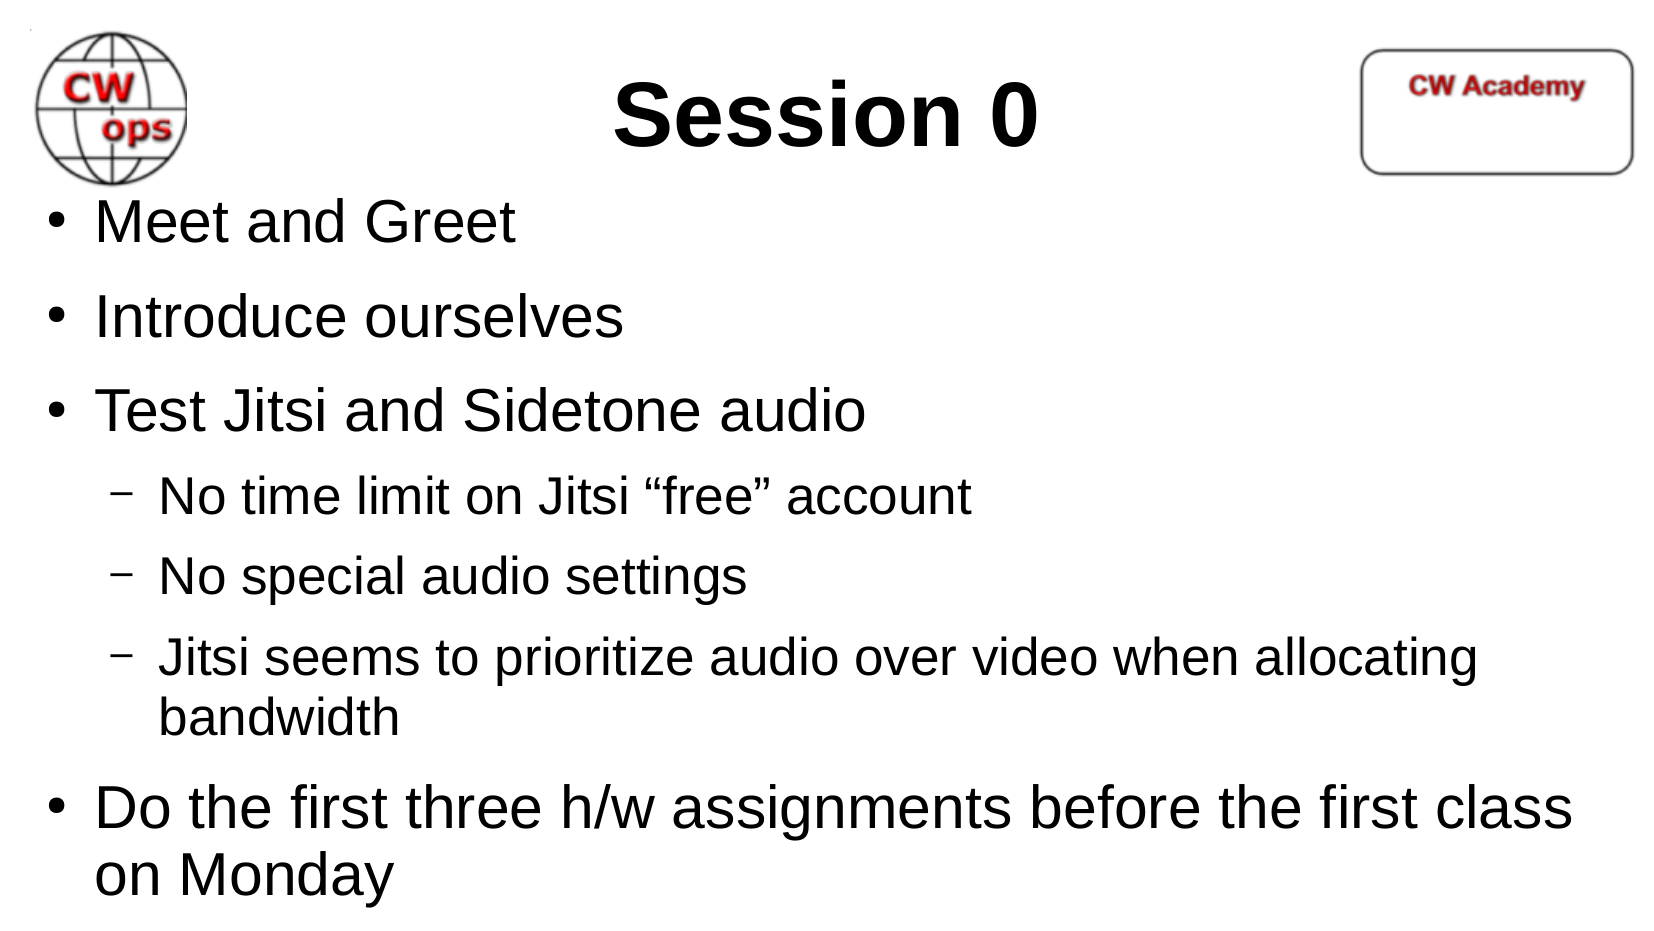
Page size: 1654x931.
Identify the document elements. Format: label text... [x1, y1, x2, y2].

list Meet and Greet Introduce ourselves Test Jitsi and Sidetone audio No time limit on Jitsi “free” account No special audio settings Jitsi seems to prioritize audio over video when allocating bandwidth Do the first three h/w assignments before the first class on Monday [30, 187, 1636, 916]
picture [1571, 37, 1640, 186]
picture [30, 29, 187, 187]
title Session 0 [82, 37, 1571, 187]
